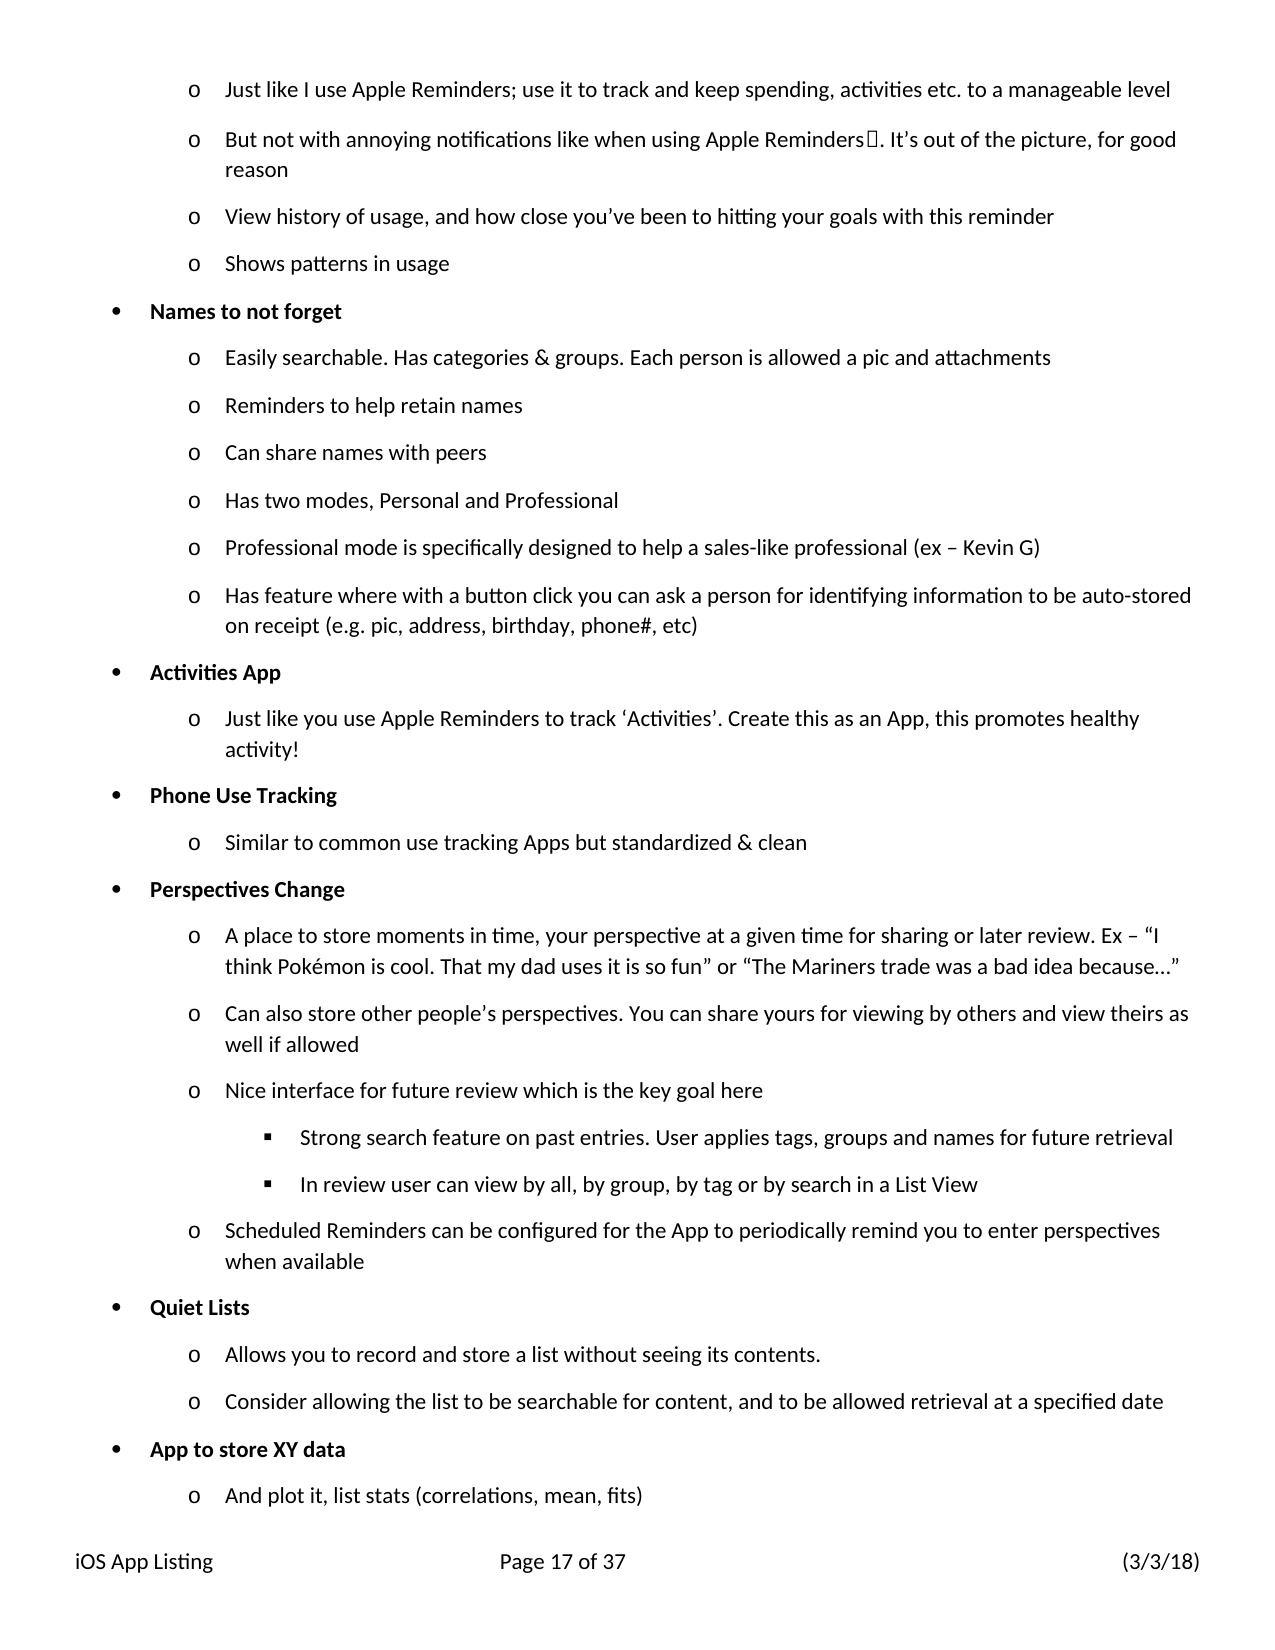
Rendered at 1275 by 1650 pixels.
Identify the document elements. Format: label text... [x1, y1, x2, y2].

list Easily searchable. Has categories & groups. Each person is allowed a pic and attachments [187, 343, 1200, 372]
list Just like I use Apple Reminders; use it to track and keep spending, activities etc. to a manageable level [187, 75, 1200, 104]
list Consider allowing the list to be searchable for content, and to be allowed retrieval at a specified date [187, 1387, 1200, 1416]
list View history of usage, and how close you’ve been to hitting your goals with this reminder [187, 202, 1200, 231]
list Has feature where with a button click you can ask a person for identifying information to be auto-stored on receipt (e.g. pic, address, birthday, phone#, etc) [187, 581, 1200, 639]
list Names to not forget [112, 297, 1200, 325]
list Similar to common use tracking Apps but standardized & clean [187, 828, 1200, 857]
list Just like you use Apple Reminders to track ‘Activities’. Create this as an App, this promotes healthy activity! [187, 704, 1200, 763]
list But not with annoying notifications like when using Apple Reminders. It’s out of the picture, for good reason [187, 122, 1200, 183]
list App to store XY data [112, 1435, 1200, 1463]
list Reminders to help retain names [187, 391, 1200, 420]
list A place to store moments in time, your perspective at a given time for sharing or later review. Ex – “I think Pokémon is cool. That my dad uses it is so fun” or “The Mariners trade was a bad idea because…” [187, 922, 1200, 981]
list Perspectives Change [112, 875, 1200, 903]
list Can share names with peers [187, 438, 1200, 467]
list Quiet Lists [112, 1293, 1200, 1321]
list Phone Use Tracking [112, 781, 1200, 809]
list Allows you to record and store a list without seeing its contents. [187, 1340, 1200, 1369]
list Professional mode is specifically designed to help a sales-like professional (ex – Kevin G) [187, 533, 1200, 562]
list Scheduled Reminders can be configured for the App to periodically remind you to enter perspectives when available [187, 1216, 1200, 1275]
list In review user can view by all, by group, by tag or by search in a List View [262, 1170, 1200, 1198]
list Strong search feature on past entries. User applies tags, groups and names for future retrieval [262, 1123, 1200, 1152]
list Nice interface for future review which is the key goal here [187, 1076, 1200, 1105]
list And plot it, list stats (correlations, mean, fits) [187, 1481, 1200, 1510]
list Activities App [112, 658, 1200, 686]
list Can also store other people’s perspectives. You can share yours for viewing by others and view theirs as well if allowed [187, 999, 1200, 1058]
list Has two modes, Personal and Professional [187, 486, 1200, 515]
list Shows patterns in usage [187, 249, 1200, 278]
